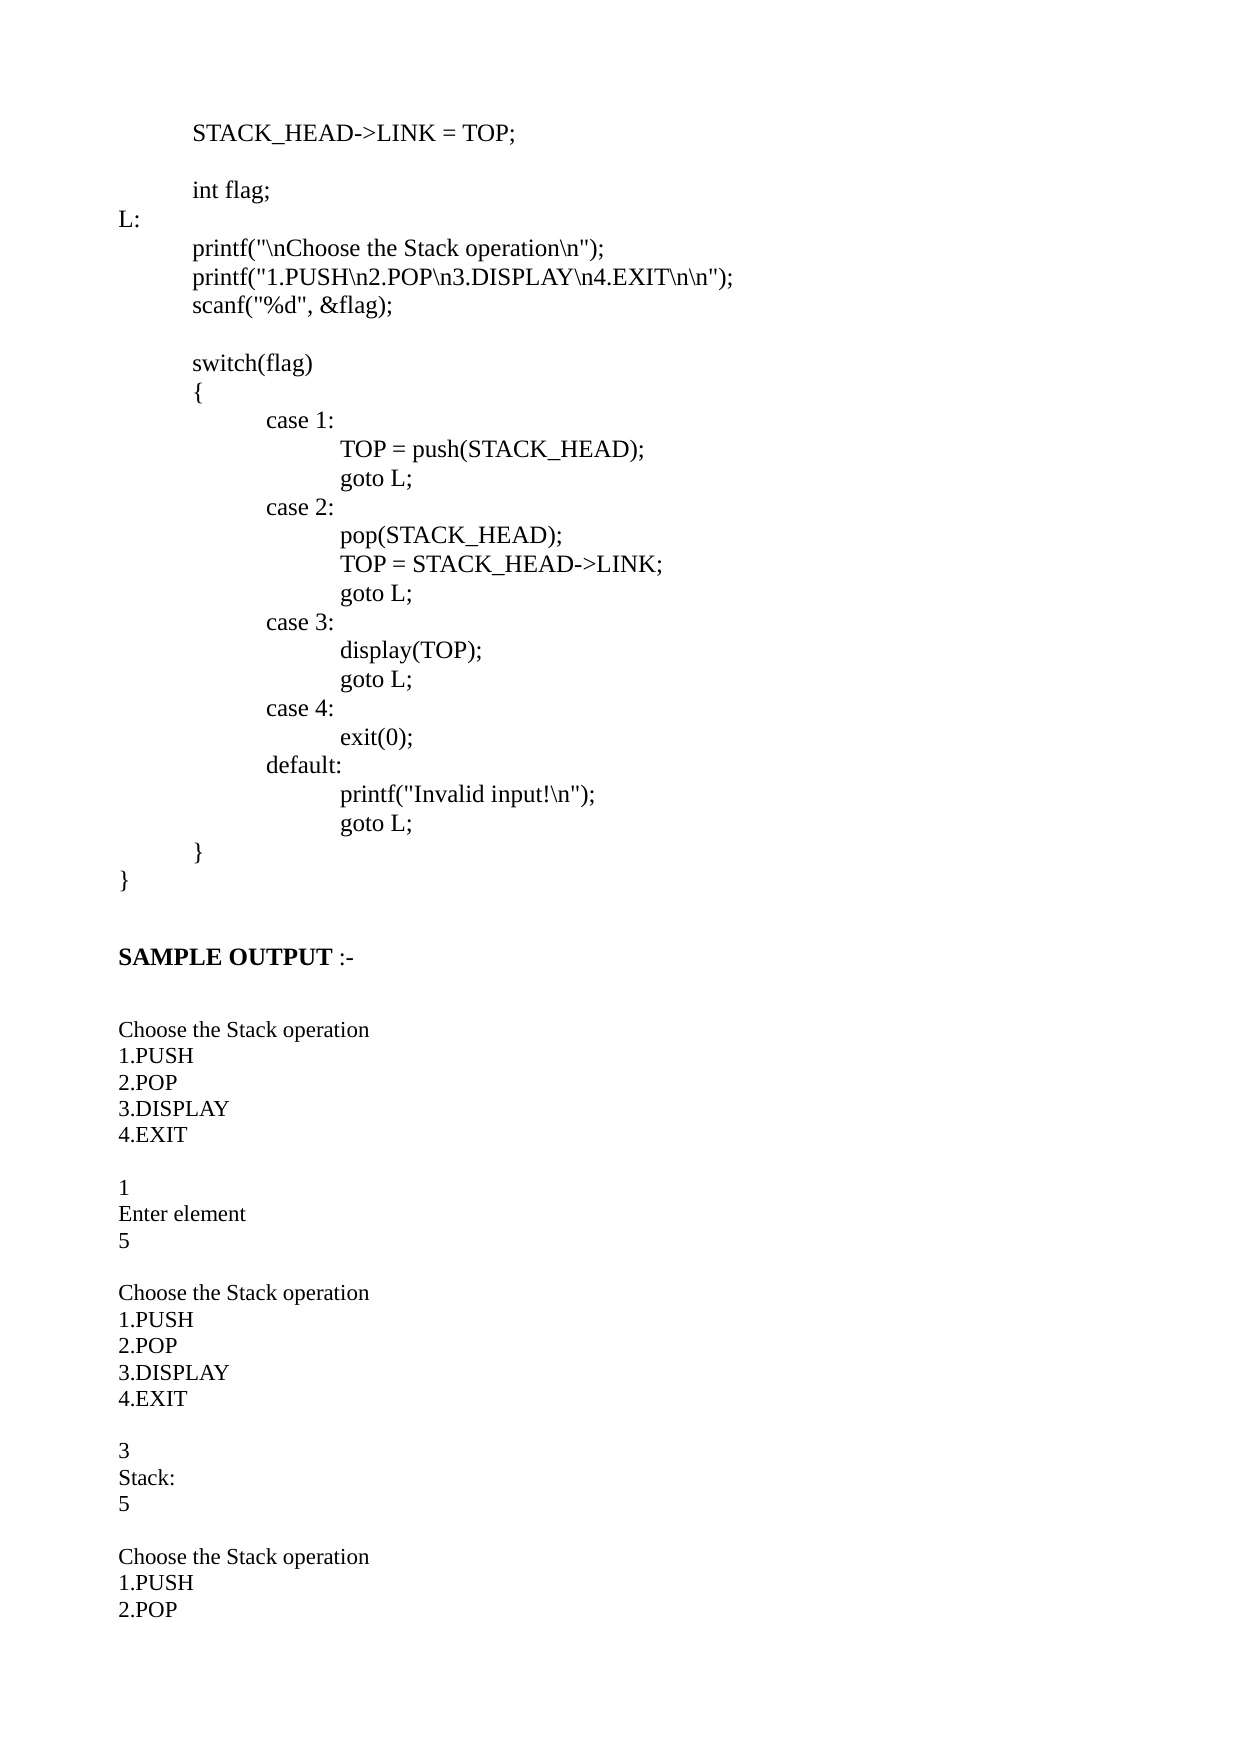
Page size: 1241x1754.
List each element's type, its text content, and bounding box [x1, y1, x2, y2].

text Enter element [118, 1200, 1122, 1227]
text 1.PUSH [118, 1569, 1122, 1596]
text { [118, 377, 1122, 406]
text L: [118, 204, 1122, 233]
text 3 [118, 1438, 1122, 1464]
text 3.DISPLAY [118, 1358, 1122, 1385]
text case 3: [118, 607, 1122, 636]
text SAMPLE OUTPUT :- [118, 942, 1122, 971]
text TOP = STACK_HEAD->LINK; [118, 549, 1122, 578]
text 2.POP [118, 1332, 1122, 1358]
text } [118, 866, 1122, 894]
text 5 [118, 1490, 1122, 1517]
text exit(0); [118, 722, 1122, 751]
text STACK_HEAD->LINK = TOP; [118, 118, 1122, 147]
text printf("Invalid input!\n"); [118, 779, 1122, 808]
text Choose the Stack operation [118, 1016, 1122, 1042]
text goto L; [118, 463, 1122, 492]
text scanf("%d", &flag); [118, 291, 1122, 319]
text 4.EXIT [118, 1121, 1122, 1148]
text 1 [118, 1174, 1122, 1200]
text TOP = push(STACK_HEAD); [118, 434, 1122, 463]
text goto L; [118, 664, 1122, 693]
text int flag; [118, 176, 1122, 204]
text printf("\nChoose the Stack operation\n"); [118, 233, 1122, 262]
text 3.DISPLAY [118, 1095, 1122, 1121]
text 2.POP [118, 1069, 1122, 1095]
text case 2: [118, 492, 1122, 521]
text 1.PUSH [118, 1042, 1122, 1069]
text pop(STACK_HEAD); [118, 521, 1122, 549]
text case 1: [118, 406, 1122, 434]
text printf("1.PUSH\n2.POP\n3.DISPLAY\n4.EXIT\n\n"); [118, 262, 1122, 291]
text display(TOP); [118, 636, 1122, 664]
text 5 [118, 1227, 1122, 1253]
text Stack: [118, 1464, 1122, 1490]
text Choose the Stack operation [118, 1543, 1122, 1569]
text 2.POP [118, 1596, 1122, 1622]
text 4.EXIT [118, 1385, 1122, 1411]
text Choose the Stack operation [118, 1279, 1122, 1306]
text goto L; [118, 808, 1122, 837]
text switch(flag) [118, 348, 1122, 377]
text 1.PUSH [118, 1306, 1122, 1332]
text default: [118, 751, 1122, 779]
text goto L; [118, 578, 1122, 607]
text case 4: [118, 693, 1122, 722]
text } [118, 837, 1122, 866]
